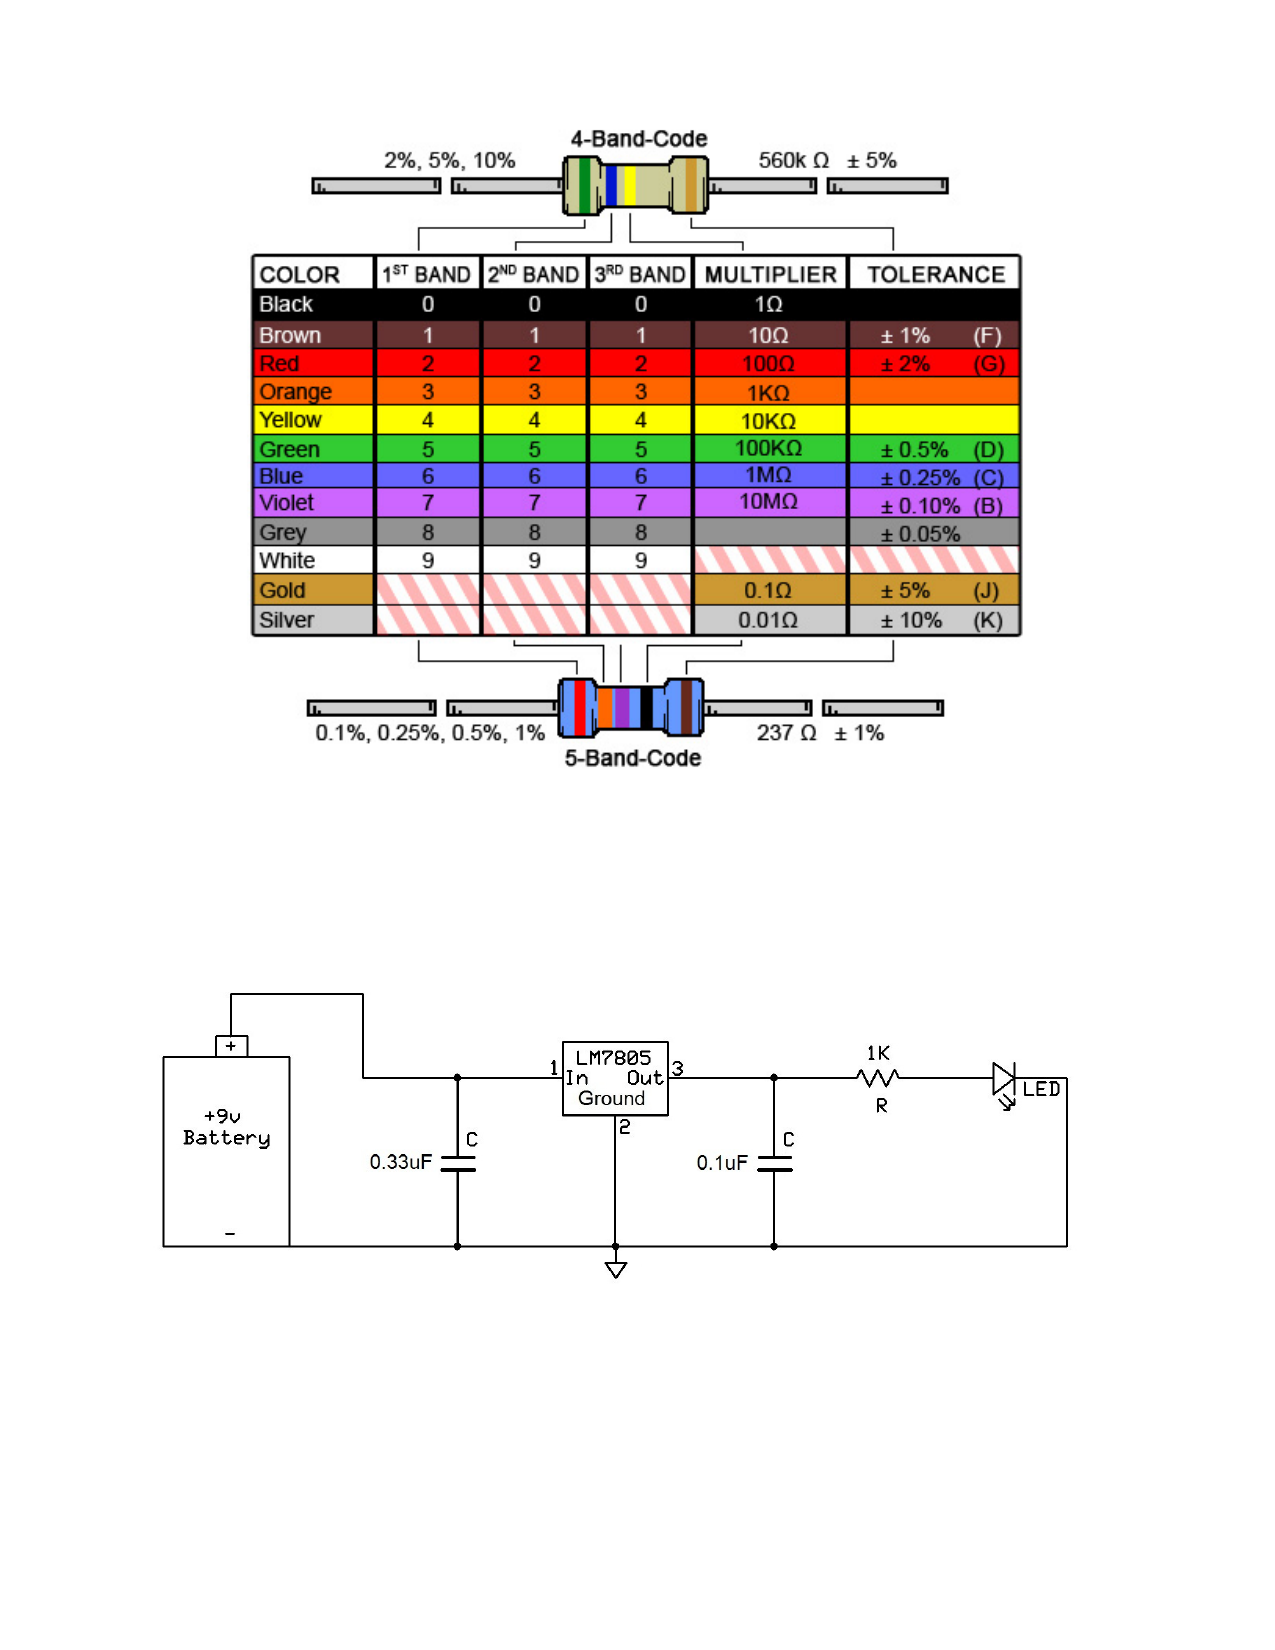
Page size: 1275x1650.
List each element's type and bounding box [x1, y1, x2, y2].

picture [126, 947, 1165, 1349]
picture [246, 118, 1029, 778]
